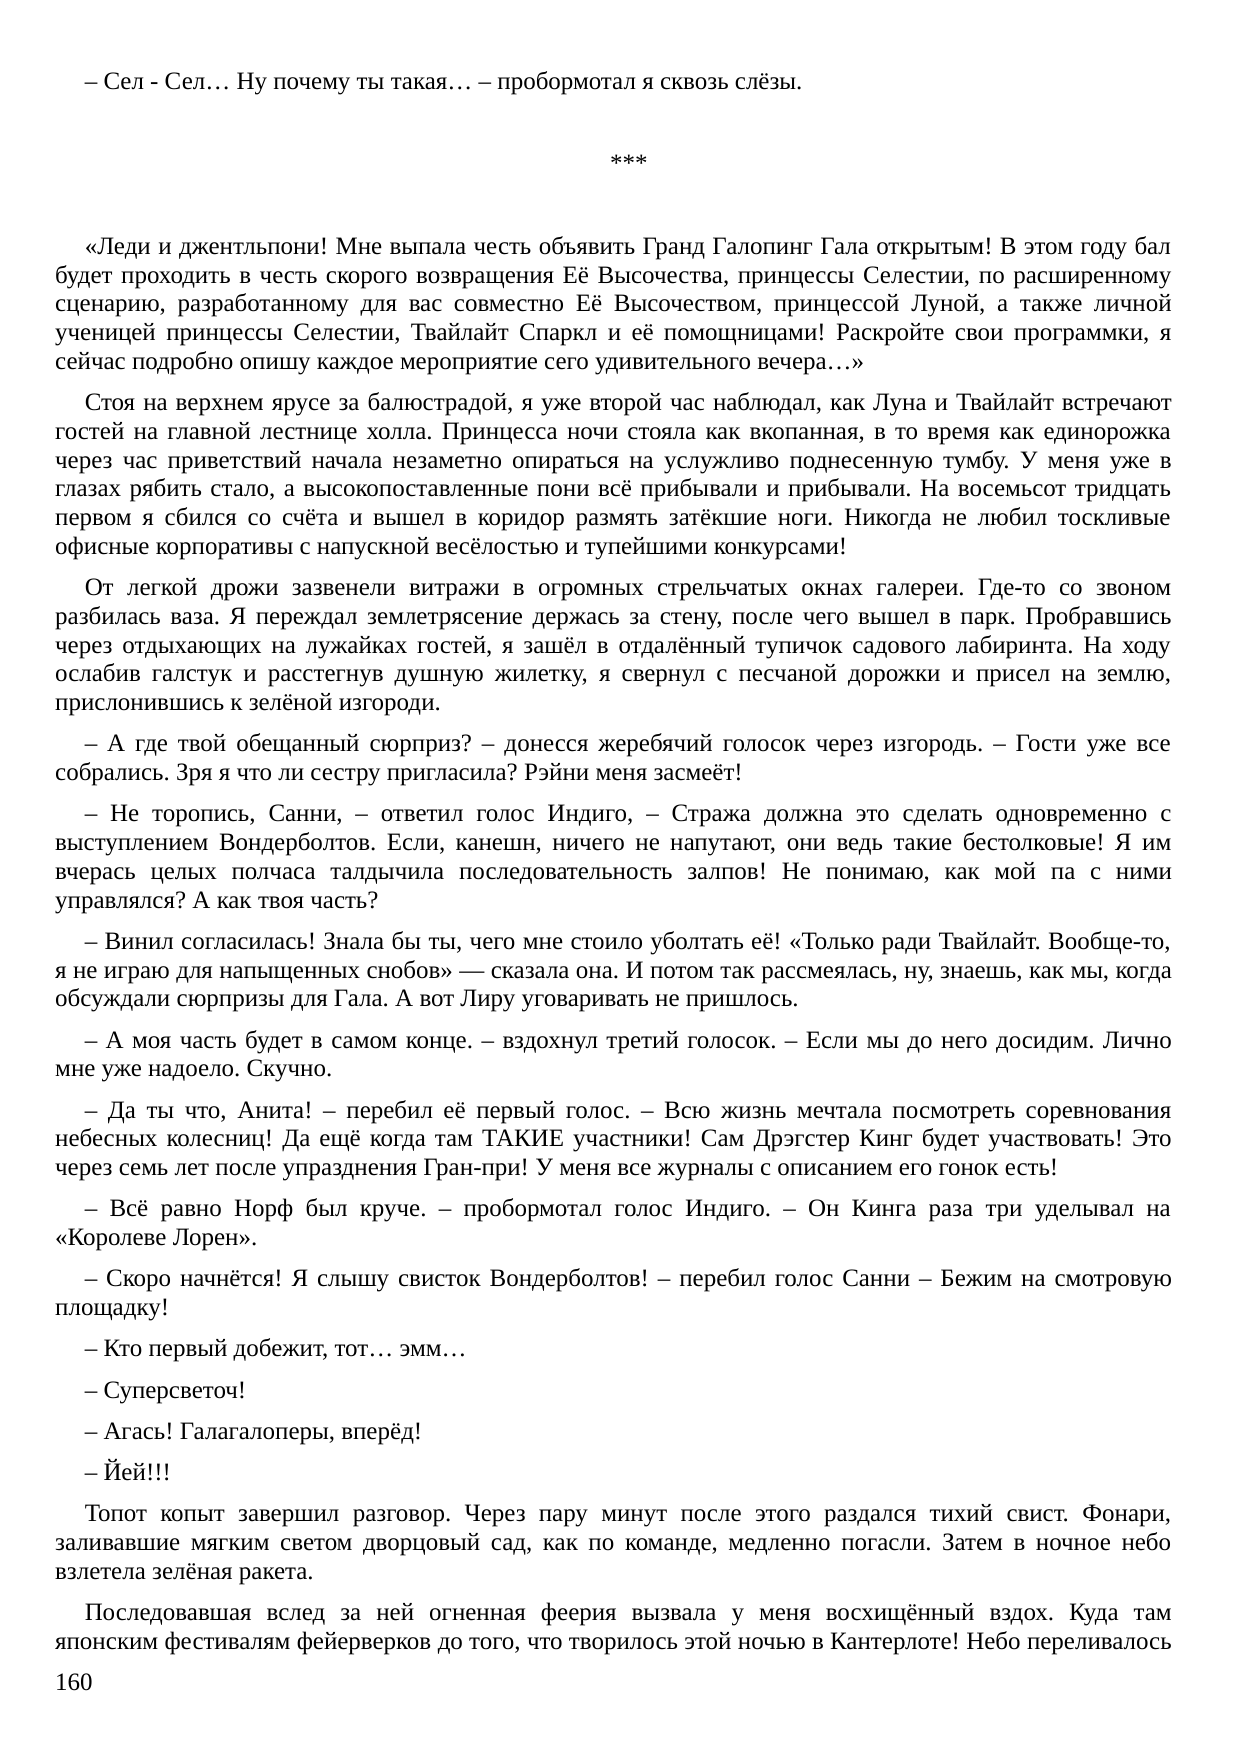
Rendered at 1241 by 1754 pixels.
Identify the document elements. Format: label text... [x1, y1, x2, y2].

text – Йей!!! [55, 1457, 1173, 1486]
text – А где твой обещанный сюрприз? – донесся жеребячий голосок через изгородь. – Гости уже все собрались. Зря я что ли сестру пригласила? Рэйни меня засмеёт! [55, 728, 1173, 786]
text Топот копыт завершил разговор. Через пару минут после этого раздался тихий свист. Фонари, заливавшие мягким светом дворцовый сад, как по команде, медленно погасли. Затем в ночное небо взлетела зелёная ракета. [55, 1498, 1173, 1585]
text – Всё равно Норф был круче. – пробормотал голос Индиго. – Он Кинга раза три уделывал на «Королеве Лорен». [55, 1193, 1173, 1251]
text – А моя часть будет в самом конце. – вздохнул третий голосок. – Если мы до него досидим. Лично мне уже надоело. Скучно. [55, 1025, 1173, 1082]
text – Кто первый добежит, тот… эмм… [55, 1333, 1173, 1362]
text Последовавшая вслед за ней огненная феерия вызвала у меня восхищённый вздох. Куда там японским фестивалям фейерверков до того, что творилось этой ночью в Кантерлоте! Небо переливалось [55, 1597, 1173, 1655]
text – Агась! Галагалоперы, вперёд! [55, 1416, 1173, 1445]
text – Винил согласилась! Знала бы ты, чего мне стоило уболтать её! «Только ради Твайлайт. Вообще-то, я не играю для напыщенных снобов» — сказала она. И потом так рассмеялась, ну, знаешь, как мы, когда обсуждали сюрпризы для Гала. А вот Лиру уговаривать не пришлось. [55, 926, 1173, 1012]
text – Суперсветоч! [55, 1375, 1173, 1403]
text От легкой дрожи зазвенели витражи в огромных стрельчатых окнах галереи. Где-то со звоном разбилась ваза. Я переждал землетрясение держась за стену, после чего вышел в парк. Пробравшись через отдыхающих на лужайках гостей, я зашёл в отдалённый тупичок садового лабиринта. На ходу ослабив галстук и расстегнув душную жилетку, я свернул с песчаной дорожки и присел на землю, прислонившись к зелёной изгороди. [55, 572, 1173, 716]
text – Не торопись, Санни, – ответил голос Индиго, – Стража должна это сделать одновременно с выступлением Вондерболтов. Если, канешн, ничего не напутают, они ведь такие бестолковые! Я им вчерась целых полчаса талдычила последовательность залпов! Не понимаю, как мой па с ними управлялся? А как твоя часть? [55, 798, 1173, 913]
text *** [55, 148, 1173, 177]
text – Да ты что, Анита! – перебил её первый голос. – Всю жизнь мечтала посмотреть соревнования небесных колесниц! Да ещё когда там ТАКИЕ участники! Сам Дрэгстер Кинг будет участвовать! Это через семь лет после упразднения Гран-при! У меня все журналы с описанием его гонок есть! [55, 1095, 1173, 1181]
text Стоя на верхнем ярусе за балюстрадой, я уже второй час наблюдал, как Луна и Твайлайт встречают гостей на главной лестнице холла. Принцесса ночи стояла как вкопанная, в то время как единорожка через час приветствий начала незаметно опираться на услужливо поднесенную тумбу. У меня уже в глазах рябить стало, а высокопоставленные пони всё прибывали и прибывали. На восемьсот тридцать первом я сбился со счёта и вышел в коридор размять затёкшие ноги. Никогда не любил тоскливые офисные корпоративы с напускной весёлостью и тупейшими конкурсами! [55, 387, 1173, 560]
text – Сел - Сел… Ну почему ты такая… – пробормотал я сквозь слёзы. [55, 66, 1173, 95]
text «Леди и джентльпони! Мне выпала честь объявить Гранд Галопинг Гала открытым! В этом году бал будет проходить в честь скорого возвращения Её Высочества, принцессы Селестии, по расширенному сценарию, разработанному для вас совместно Её Высочеством, принцессой Луной, а также личной ученицей принцессы Селестии, Твайлайт Спаркл и её помощницами! Раскройте свои программки, я сейчас подробно опишу каждое мероприятие сего удивительного вечера…» [55, 231, 1173, 375]
text – Скоро начнётся! Я слышу свисток Вондерболтов! – перебил голос Санни – Бежим на смотровую площадку! [55, 1263, 1173, 1321]
